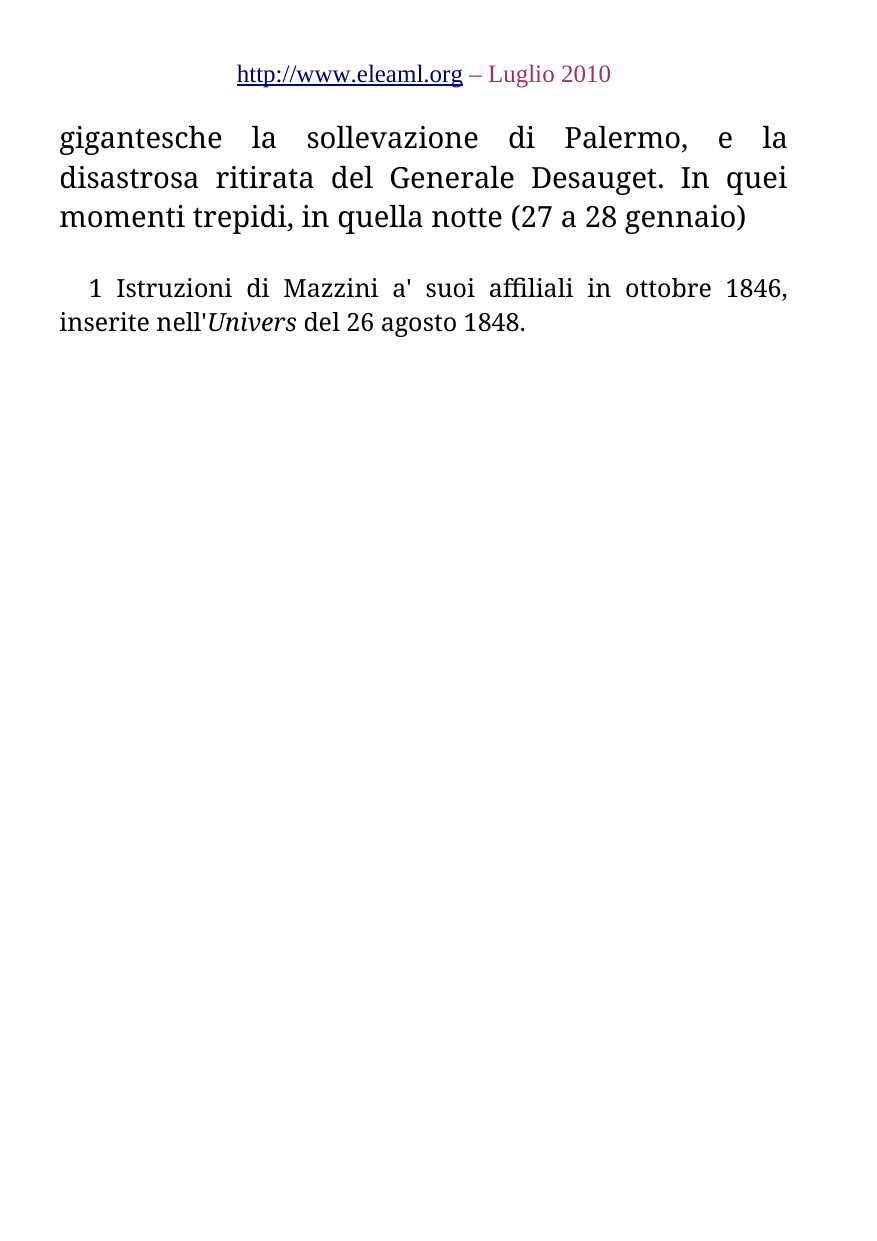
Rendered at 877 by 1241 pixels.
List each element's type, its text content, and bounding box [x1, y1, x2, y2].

text gigantesche la sollevazione di Palermo, e la disastrosa ritirata del Generale Desauget. In quei momenti trepidi, in quella notte (27 a 28 gennaio) [59, 117, 788, 236]
text 1 Istruzioni di Mazzini a' suoi affiliali in ottobre 1846, inserite nell'Univers del 26 agosto 1848. [59, 270, 788, 338]
